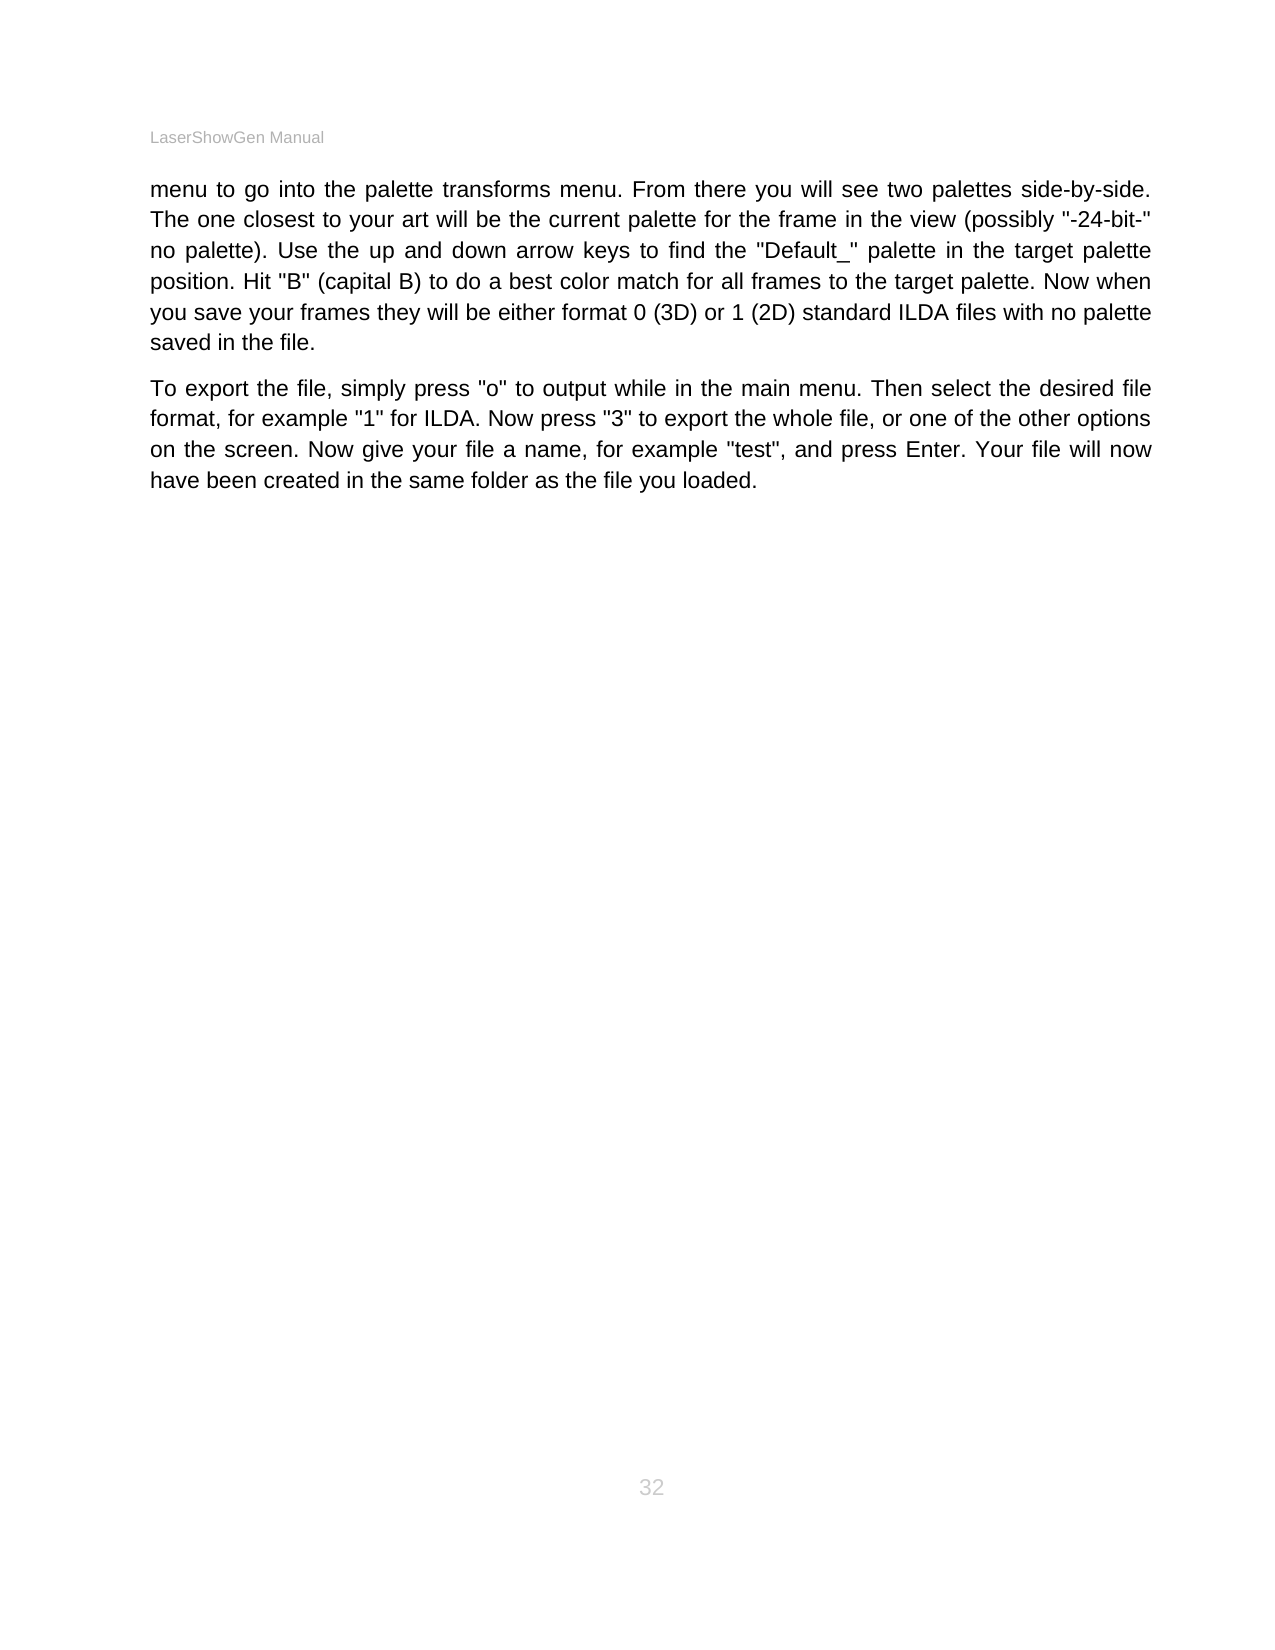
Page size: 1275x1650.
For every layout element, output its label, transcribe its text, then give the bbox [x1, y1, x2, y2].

text To export the file, simply press "o" to output while in the main menu. Then select the desired file format, for example "1" for ILDA. Now press "3" to export the whole file, or one of the other options on the screen. Now give your file a name, for example "test", and press Enter. Your file will now have been created in the same folder as the file you loaded. [150, 375, 1153, 493]
text menu to go into the palette transforms menu. From there you will see two palettes side-by-side. The one closest to your art will be the current palette for the frame in the view (possibly "-24-bit-" no palette). Use the up and down arrow keys to find the "Default_" palette in the target palette position. Hit "B" (capital B) to do a best color match for all frames to the target palette. Now when you save your frames they will be either format 0 (3D) or 1 (2D) standard ILDA files with no palette saved in the file. [150, 176, 1153, 356]
